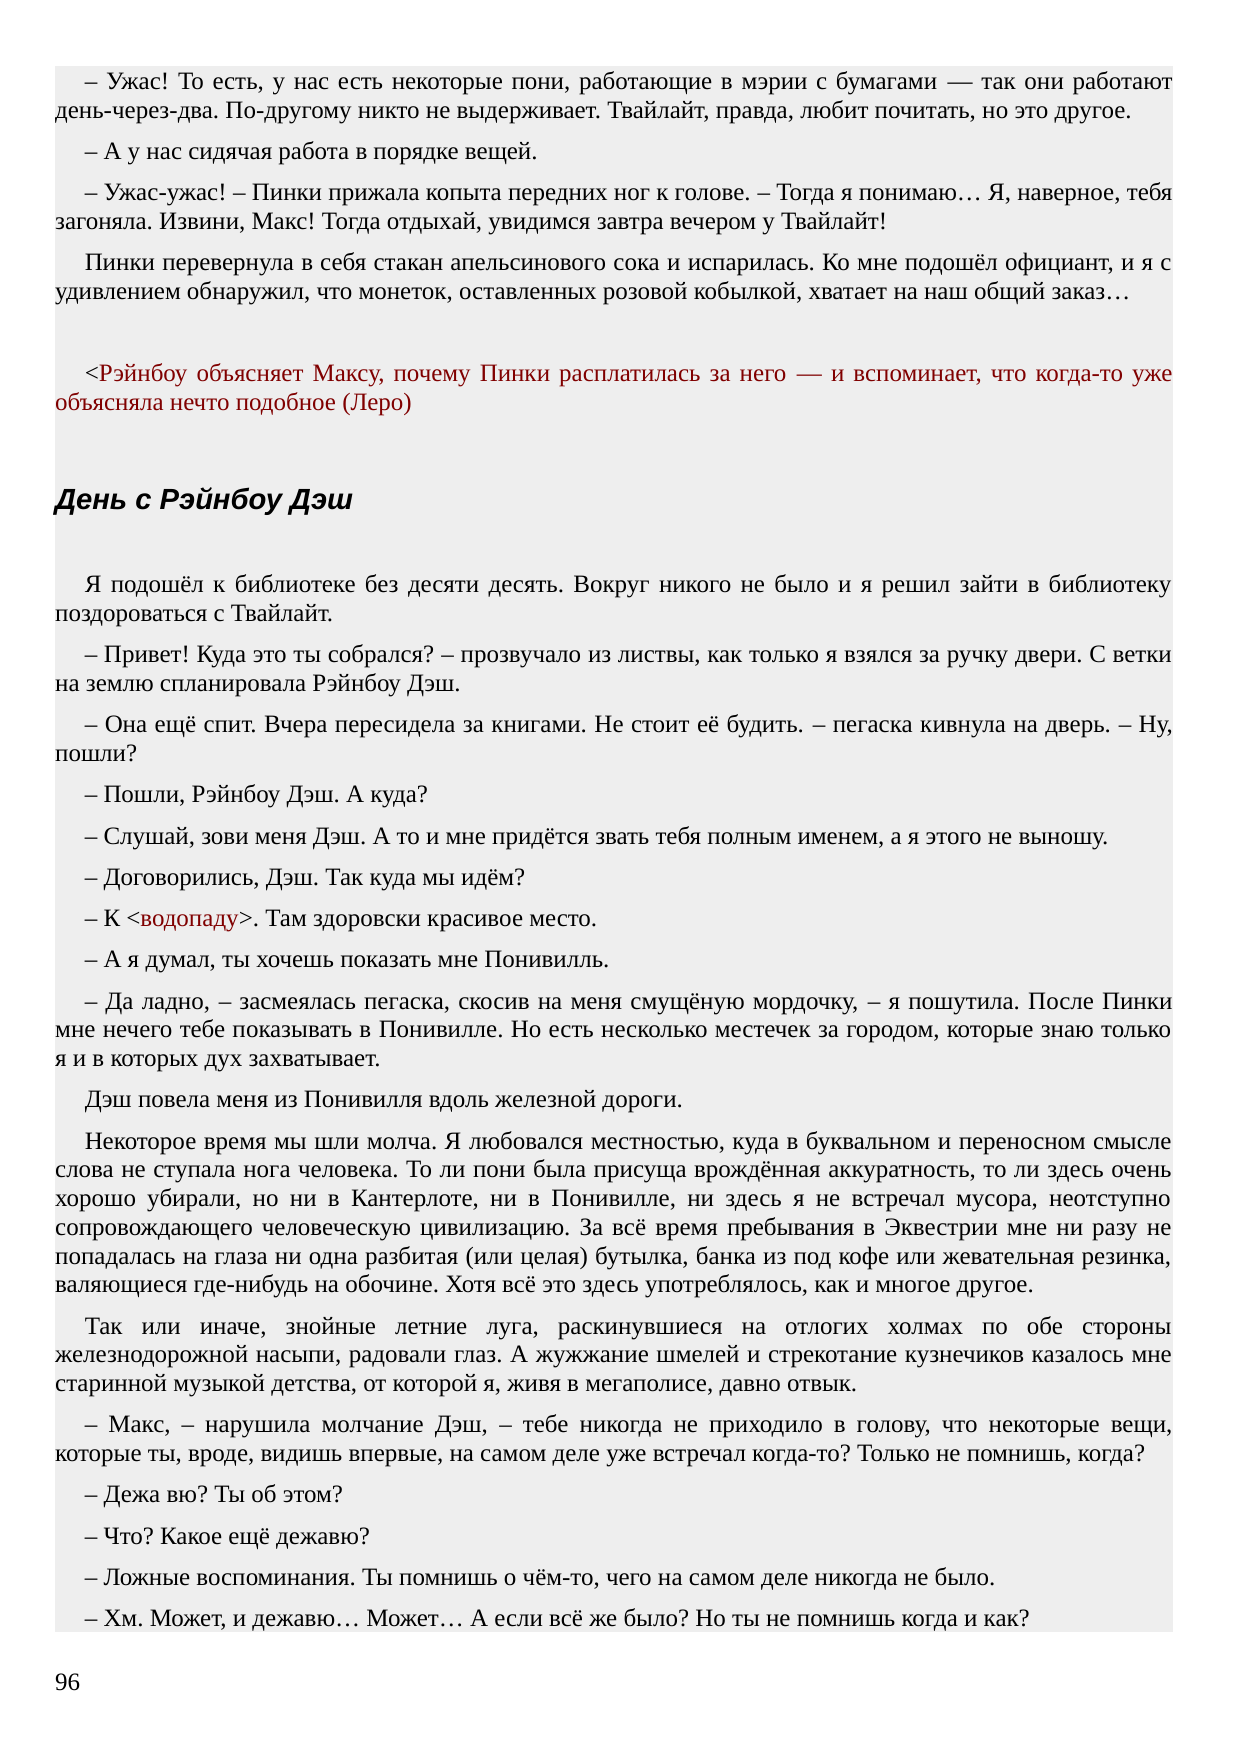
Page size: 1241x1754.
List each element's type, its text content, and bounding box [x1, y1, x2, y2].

text – Ужас-ужас! – Пинки прижала копыта передних ног к голове. – Тогда я понимаю… Я, наверное, тебя загоняла. Извини, Макс! Тогда отдыхай, увидимся завтра вечером у Твайлайт! [55, 177, 1173, 235]
text – К <водопаду>. Там здоровски красивое место. [55, 903, 1173, 932]
text – Слушай, зови меня Дэш. А то и мне придётся звать тебя полным именем, а я этого не выношу. [55, 821, 1173, 849]
text – Хм. Может, и дежавю… Может… А если всё же было? Но ты не помнишь когда и как? [55, 1603, 1173, 1632]
text Пинки перевернула в себя стакан апельсинового сока и испарилась. Ко мне подошёл официант, и я с удивлением обнаружил, что монеток, оставленных розовой кобылкой, хватает на наш общий заказ… [55, 247, 1173, 305]
text Я подошёл к библиотеке без десяти десять. Вокруг никого не было и я решил зайти в библиотеку поздороваться с Твайлайт. [55, 569, 1173, 627]
text – Что? Какое ещё дежавю? [55, 1521, 1173, 1549]
text – Ужас! То есть, у нас есть некоторые пони, работающие в мэрии с бумагами — так они работают день-через-два. По-другому никто не выдерживает. Твайлайт, правда, любит почитать, но это другое. [55, 66, 1173, 123]
text – Привет! Куда это ты собрался? – прозвучало из листвы, как только я взялся за ручку двери. С ветки на землю спланировала Рэйнбоу Дэш. [55, 639, 1173, 697]
text – Ложные воспоминания. Ты помнишь о чём-то, чего на самом деле никогда не было. [55, 1562, 1173, 1591]
text Так или иначе, знойные летние луга, раскинувшиеся на отлогих холмах по обе стороны железнодорожной насыпи, радовали глаз. А жужжание шмелей и стрекотание кузнечиков казалось мне старинной музыкой детства, от которой я, живя в мегаполисе, давно отвык. [55, 1311, 1173, 1397]
text – А я думал, ты хочешь показать мне Понивилль. [55, 944, 1173, 973]
text – Пошли, Рэйнбоу Дэш. А куда? [55, 779, 1173, 808]
text <Рэйнбоу объясняет Максу, почему Пинки расплатилась за него — и вспоминает, что когда-то уже объясняла нечто подобное (Леро) [55, 358, 1173, 416]
text – Она ещё спит. Вчера пересидела за книгами. Не стоит её будить. – пегаска кивнула на дверь. – Ну, пошли? [55, 709, 1173, 767]
text – Да ладно, – засмеялась пегаска, скосив на меня смущёную мордочку, – я пошутила. После Пинки мне нечего тебе показывать в Понивилле. Но есть несколько местечек за городом, которые знаю только я и в которых дух захватывает. [55, 986, 1173, 1072]
text – А у нас сидячая работа в порядке вещей. [55, 136, 1173, 165]
subtitle День с Рэйнбоу Дэш [55, 482, 1173, 516]
text Некоторое время мы шли молча. Я любовался местностью, куда в буквальном и переносном смысле слова не ступала нога человека. То ли пони была присуща врождённая аккуратность, то ли здесь очень хорошо убирали, но ни в Кантерлоте, ни в Понивилле, ни здесь я не встречал мусора, неотступно сопровождающего человеческую цивилизацию. За всё время пребывания в Эквестрии мне ни разу не попадалась на глаза ни одна разбитая (или целая) бутылка, банка из под кофе или жевательная резинка, валяющиеся где-нибудь на обочине. Хотя всё это здесь употреблялось, как и многое другое. [55, 1126, 1173, 1298]
text Дэш повела меня из Понивилля вдоль железной дороги. [55, 1084, 1173, 1113]
text – Дежа вю? Ты об этом? [55, 1479, 1173, 1508]
text – Макс, – нарушила молчание Дэш, – тебе никогда не приходило в голову, что некоторые вещи, которые ты, вроде, видишь впервые, на самом деле уже встречал когда-то? Только не помнишь, когда? [55, 1409, 1173, 1467]
text – Договорились, Дэш. Так куда мы идём? [55, 862, 1173, 891]
